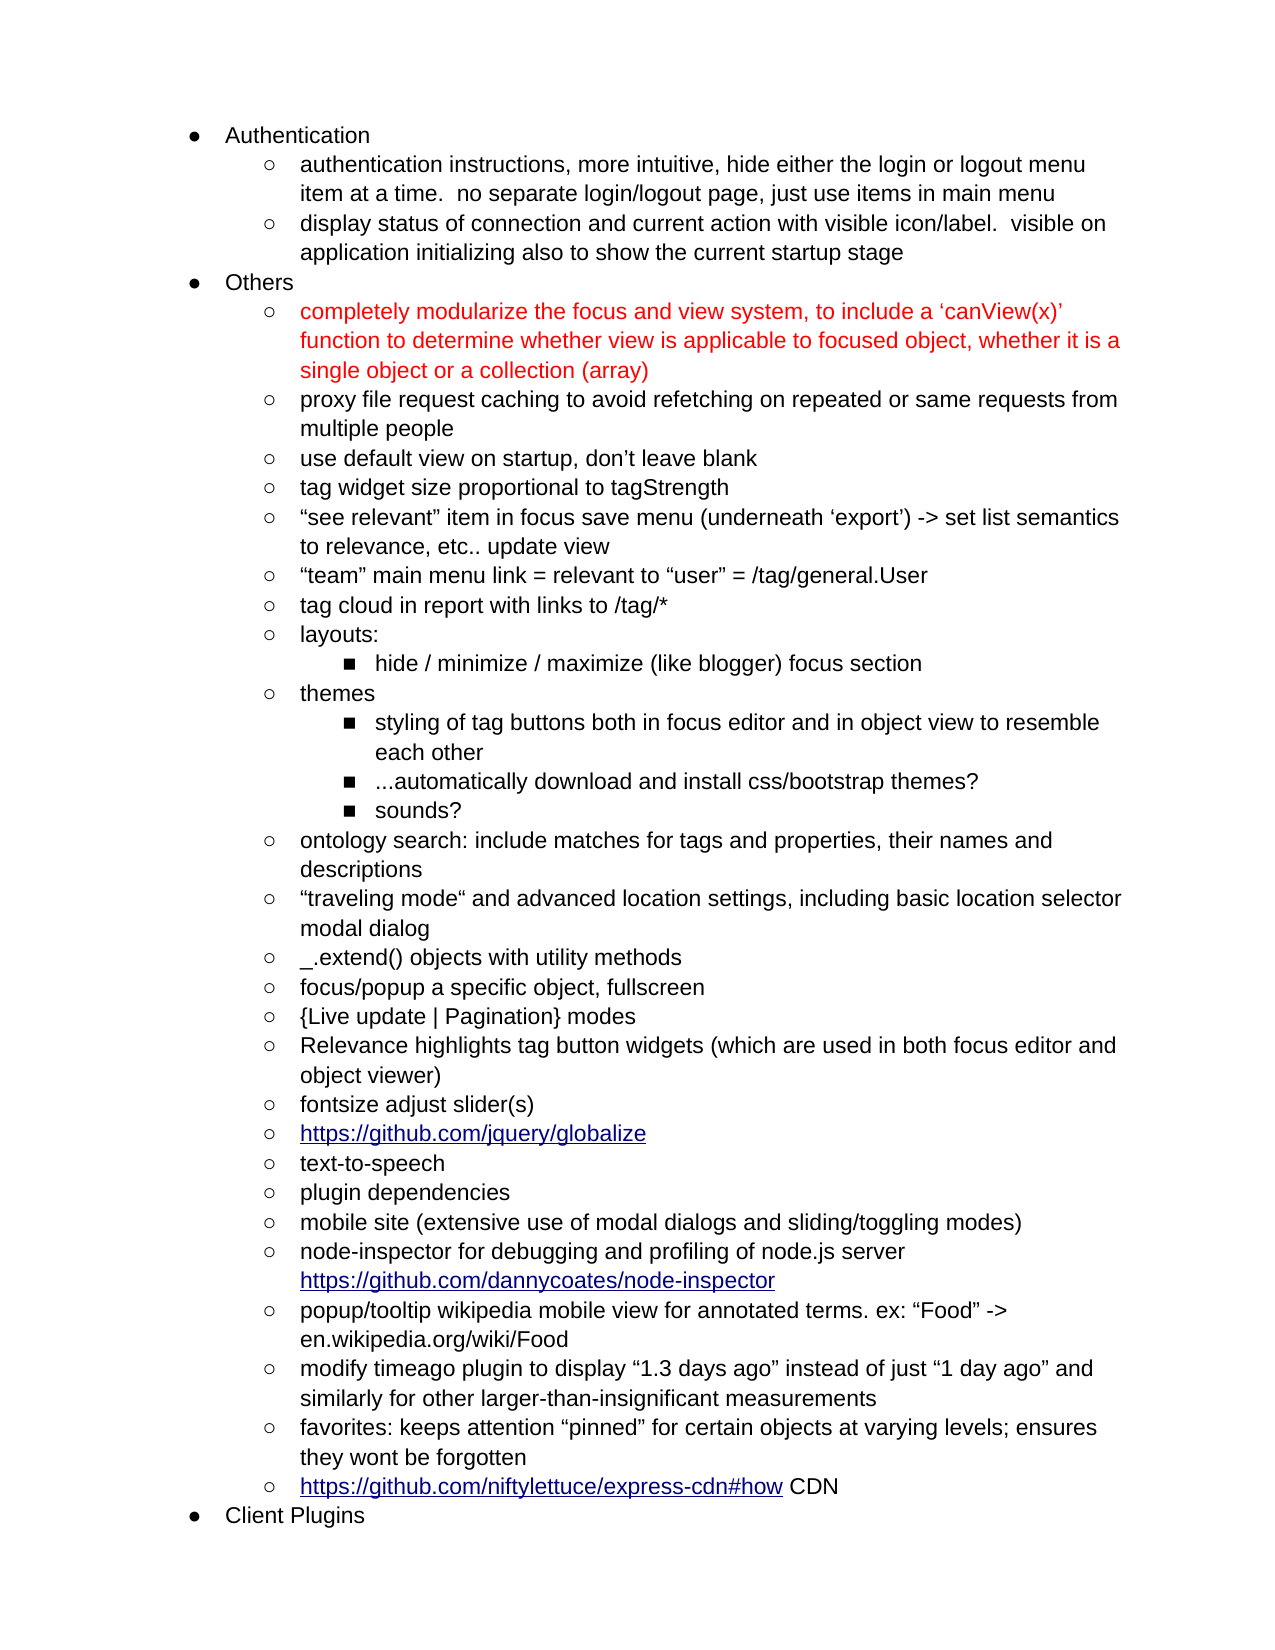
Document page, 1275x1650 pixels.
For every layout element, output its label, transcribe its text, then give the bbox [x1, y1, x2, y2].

list proxy file request caching to avoid refetching on repeated or same requests from multiple people [262, 387, 1125, 442]
list “see relevant” item in focus save menu (underneath ‘export’) -> set list semantics to relevance, etc.. update view [262, 504, 1125, 559]
list favorites: keeps attention “pinned” for certain objects at varying levels; ensures they wont be forgotten [262, 1415, 1125, 1470]
list ...automatically download and install css/bootstrap themes? [150, 769, 1125, 794]
list {Live update | Pagination} modes [262, 1004, 1125, 1029]
list ontology search: include matches for tags and properties, their names and descriptions [262, 827, 1125, 882]
list use default view on startup, don’t leave blank [262, 446, 1125, 471]
list completely modularize the focus and view system, to include a ‘canView(x)’ function to determine whether view is applicable to focused object, whether it is a single object or a collection (array) [262, 299, 1125, 383]
list https://github.com/jquery/globalize [262, 1121, 1125, 1147]
list text-to-speech [262, 1151, 1125, 1176]
list node-inspector for debugging and profiling of node.js server https://github.com/dannycoates/node-inspector [262, 1239, 1125, 1294]
list display status of connection and current action with visible icon/label. visible on application initializing also to show the current startup stage [262, 211, 1125, 266]
list sounds? [150, 798, 1125, 824]
list layouts: [262, 622, 1125, 647]
list hide / minimize / maximize (like blogger) focus section [150, 651, 1125, 677]
list themes [262, 681, 1125, 706]
list Client Plugins [187, 1503, 1125, 1529]
list tag widget size proportional to tagStrength [262, 475, 1125, 501]
list “team” main menu link = relevant to “user” = /tag/general.User [262, 563, 1125, 589]
list fontsize adjust slider(s) [262, 1092, 1125, 1117]
list https://github.com/niftylettuce/express-cdn#how CDN [262, 1474, 1125, 1499]
list popup/tooltip wikipedia mobile view for annotated terms. ex: “Food” -> en.wikipedia.org/wiki/Food [262, 1297, 1125, 1352]
list modify timeago plugin to display “1.3 days ago” instead of just “1 day ago” and similarly for other larger-than-insignificant measurements [262, 1356, 1125, 1411]
list focus/popup a specific object, fullscreen [262, 974, 1125, 1000]
list _.extend() objects with utility methods [262, 945, 1125, 971]
list authentication instructions, more intuitive, hide either the login or logout menu item at a time. no separate login/logout page, just use items in main menu [262, 152, 1125, 207]
list Authentication [187, 122, 1125, 148]
list styling of tag buttons both in focus editor and in object view to resemble each other [150, 710, 1125, 765]
list Relevance highlights tag button widgets (which are used in both focus editor and object viewer) [262, 1033, 1125, 1088]
list mobile site (extensive use of modal dialogs and sliding/toggling modes) [262, 1209, 1125, 1235]
list plugin dependencies [262, 1180, 1125, 1206]
list “traveling mode“ and advanced location settings, including basic location selector modal dialog [262, 886, 1125, 941]
list tag cloud in report with links to /tag/* [262, 592, 1125, 618]
list Others [187, 269, 1125, 295]
